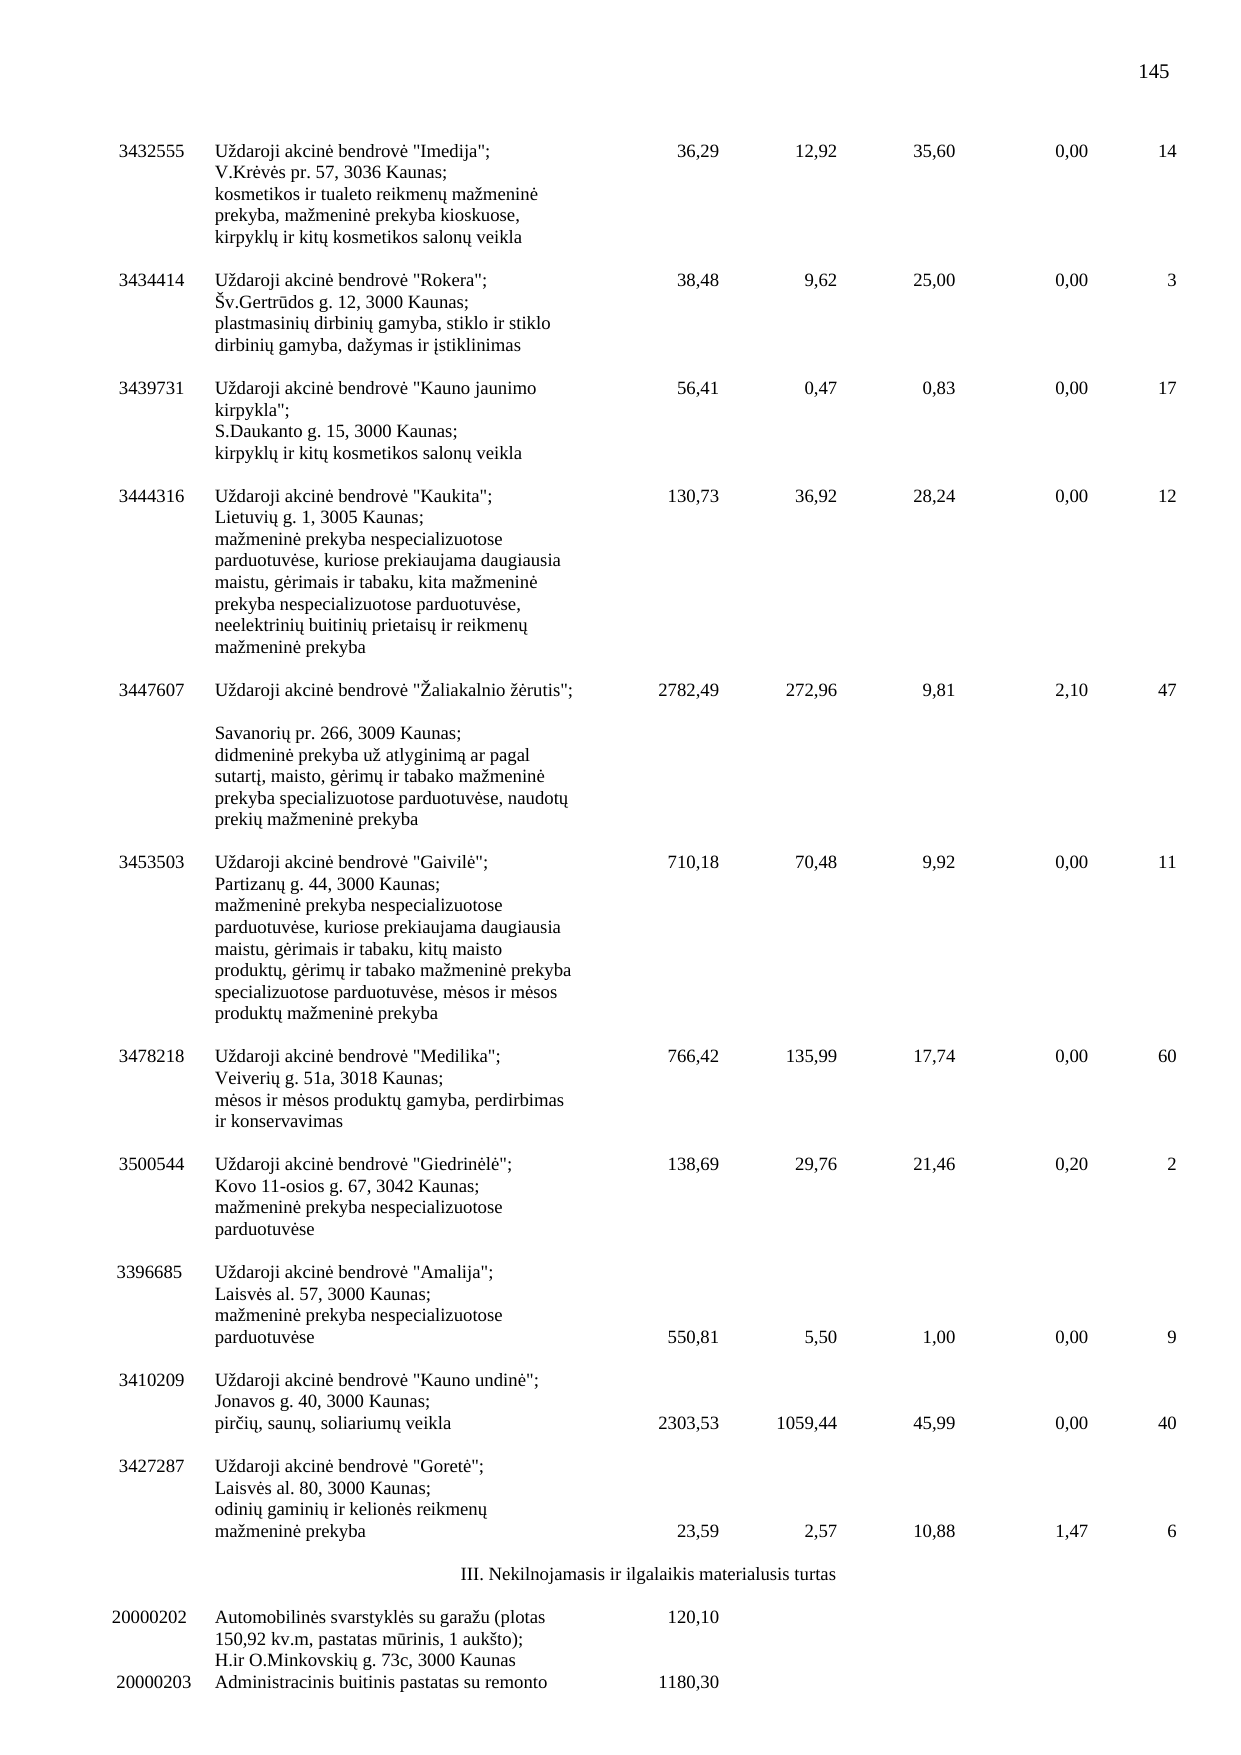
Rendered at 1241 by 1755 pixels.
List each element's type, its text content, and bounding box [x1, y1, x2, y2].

table_cell 135,99 [735, 1045, 853, 1153]
table_cell [853, 1606, 971, 1671]
table_cell 3432555 [100, 140, 203, 269]
table_cell 3478218 [100, 1045, 203, 1153]
table_cell [735, 118, 853, 140]
table_cell 28,24 [853, 485, 971, 679]
table_cell 9 [1104, 1261, 1192, 1369]
table_cell Administracinis buitinis pastatas su remonto [203, 1671, 587, 1692]
table_cell 20000203 [100, 1671, 203, 1692]
table_cell 2 [1104, 1153, 1192, 1261]
table_cell 38,48 [587, 269, 735, 377]
table_cell 120,10 [587, 1606, 735, 1671]
table_cell 3444316 [100, 485, 203, 679]
table_cell 25,00 [853, 269, 971, 377]
table_cell [203, 118, 587, 140]
table_cell 9,62 [735, 269, 853, 377]
table_cell III. Nekilnojamasis ir ilgalaikis materialusis turtas [100, 1563, 1192, 1606]
table_cell Uždaroji akcinė bendrovė "Žaliakalnio žėrutis"; Savanorių pr. 266, 3009 Kaunas; didmeninė prekyba už atlyginimą ar pagal sutartį, maisto, gėrimų ir tabako mažmeninė prekyba specializuotose parduotuvėse, naudotų prekių mažmeninė prekyba [203, 679, 587, 851]
table_cell 14 [1104, 140, 1192, 269]
table_cell 20000202 [100, 1606, 203, 1671]
table_cell Uždaroji akcinė bendrovė "Kauno undinė"; Jonavos g. 40, 3000 Kaunas; pirčių, saunų, soliariumų veikla [203, 1369, 587, 1455]
table_cell 12,92 [735, 140, 853, 269]
table_cell [853, 1671, 971, 1692]
table_cell 1,00 [853, 1261, 971, 1369]
table_cell 2782,49 [587, 679, 735, 851]
table_cell 1,47 [971, 1455, 1104, 1563]
table_cell 6 [1104, 1455, 1192, 1563]
table_cell [100, 118, 203, 140]
table_cell 0,00 [971, 377, 1104, 485]
table_cell 0,00 [971, 485, 1104, 679]
table_cell 2,10 [971, 679, 1104, 851]
table_cell 3 [1104, 269, 1192, 377]
table_cell [971, 118, 1104, 140]
table_cell [971, 1606, 1104, 1671]
table_cell 0,83 [853, 377, 971, 485]
table_cell Uždaroji akcinė bendrovė "Rokera"; Šv.Gertrūdos g. 12, 3000 Kaunas; plastmasinių dirbinių gamyba, stiklo ir stiklo dirbinių gamyba, dažymas ir įstiklinimas [203, 269, 587, 377]
table_cell 1180,30 [587, 1671, 735, 1692]
table_cell Uždaroji akcinė bendrovė "Giedrinėlė"; Kovo 11-osios g. 67, 3042 Kaunas; mažmeninė prekyba nespecializuotose parduotuvėse [203, 1153, 587, 1261]
table_cell [971, 1671, 1104, 1692]
table_cell 47 [1104, 679, 1192, 851]
table_cell [735, 1671, 853, 1692]
table_cell 3439731 [100, 377, 203, 485]
table_cell 138,69 [587, 1153, 735, 1261]
table_cell 11 [1104, 851, 1192, 1045]
table_cell [1104, 1671, 1192, 1692]
table_cell Uždaroji akcinė bendrovė "Gaivilė"; Partizanų g. 44, 3000 Kaunas; mažmeninė prekyba nespecializuotose parduotuvėse, kuriose prekiaujama daugiausia maistu, gėrimais ir tabaku, kitų maisto produktų, gėrimų ir tabako mažmeninė prekyba specializuotose parduotuvėse, mėsos ir mėsos produktų mažmeninė prekyba [203, 851, 587, 1045]
table_cell Uždaroji akcinė bendrovė "Amalija"; Laisvės al. 57, 3000 Kaunas; mažmeninė prekyba nespecializuotose parduotuvėse [203, 1261, 587, 1369]
table_cell 17 [1104, 377, 1192, 485]
table_cell Uždaroji akcinė bendrovė "Kauno jaunimo kirpykla"; S.Daukanto g. 15, 3000 Kaunas; kirpyklų ir kitų kosmetikos salonų veikla [203, 377, 587, 485]
table_cell 36,92 [735, 485, 853, 679]
table_cell Uždaroji akcinė bendrovė "Goretė"; Laisvės al. 80, 3000 Kaunas; odinių gaminių ir kelionės reikmenų mažmeninė prekyba [203, 1455, 587, 1563]
table_cell 2303,53 [587, 1369, 735, 1455]
table_cell Automobilinės svarstyklės su garažu (plotas 150,92 kv.m, pastatas mūrinis, 1 aukšto); H.ir O.Minkovskių g. 73c, 3000 Kaunas [203, 1606, 587, 1671]
table_cell 0,00 [971, 1261, 1104, 1369]
table_cell 2,57 [735, 1455, 853, 1563]
table_cell 550,81 [587, 1261, 735, 1369]
table_cell 3447607 [100, 679, 203, 851]
table_cell 40 [1104, 1369, 1192, 1455]
table_cell 0,00 [971, 851, 1104, 1045]
table_cell 130,73 [587, 485, 735, 679]
table_cell 45,99 [853, 1369, 971, 1455]
table_cell 9,92 [853, 851, 971, 1045]
table_cell 21,46 [853, 1153, 971, 1261]
table_cell 0,00 [971, 269, 1104, 377]
table_cell 3500544 [100, 1153, 203, 1261]
table_cell 3396685 [100, 1261, 203, 1369]
table_cell 710,18 [587, 851, 735, 1045]
table_cell 272,96 [735, 679, 853, 851]
table_cell 29,76 [735, 1153, 853, 1261]
table_cell Uždaroji akcinė bendrovė "Kaukita"; Lietuvių g. 1, 3005 Kaunas; mažmeninė prekyba nespecializuotose parduotuvėse, kuriose prekiaujama daugiausia maistu, gėrimais ir tabaku, kita mažmeninė prekyba nespecializuotose parduotuvėse, neelektrinių buitinių prietaisų ir reikmenų mažmeninė prekyba [203, 485, 587, 679]
table_cell 35,60 [853, 140, 971, 269]
table_cell 0,00 [971, 1045, 1104, 1153]
table_cell 9,81 [853, 679, 971, 851]
table_cell 56,41 [587, 377, 735, 485]
table_cell 17,74 [853, 1045, 971, 1153]
table_cell 36,29 [587, 140, 735, 269]
table_cell [853, 118, 971, 140]
table_cell 1059,44 [735, 1369, 853, 1455]
table_cell 23,59 [587, 1455, 735, 1563]
table_cell 70,48 [735, 851, 853, 1045]
table_cell 0,47 [735, 377, 853, 485]
table_cell 60 [1104, 1045, 1192, 1153]
table_cell [735, 1606, 853, 1671]
table_cell 3410209 [100, 1369, 203, 1455]
table_cell 0,00 [971, 1369, 1104, 1455]
table_cell 3434414 [100, 269, 203, 377]
table_cell 5,50 [735, 1261, 853, 1369]
table_cell [587, 118, 735, 140]
table_cell Uždaroji akcinė bendrovė "Medilika"; Veiverių g. 51a, 3018 Kaunas; mėsos ir mėsos produktų gamyba, perdirbimas ir konservavimas [203, 1045, 587, 1153]
table_cell 0,20 [971, 1153, 1104, 1261]
table_cell [1104, 1606, 1192, 1671]
table_cell 3453503 [100, 851, 203, 1045]
table_cell [1104, 118, 1192, 140]
table_cell 12 [1104, 485, 1192, 679]
table_cell 10,88 [853, 1455, 971, 1563]
table_cell 766,42 [587, 1045, 735, 1153]
table_cell 3427287 [100, 1455, 203, 1563]
table_cell 0,00 [971, 140, 1104, 269]
table_cell Uždaroji akcinė bendrovė "Imedija"; V.Krėvės pr. 57, 3036 Kaunas; kosmetikos ir tualeto reikmenų mažmeninė prekyba, mažmeninė prekyba kioskuose, kirpyklų ir kitų kosmetikos salonų veikla [203, 140, 587, 269]
